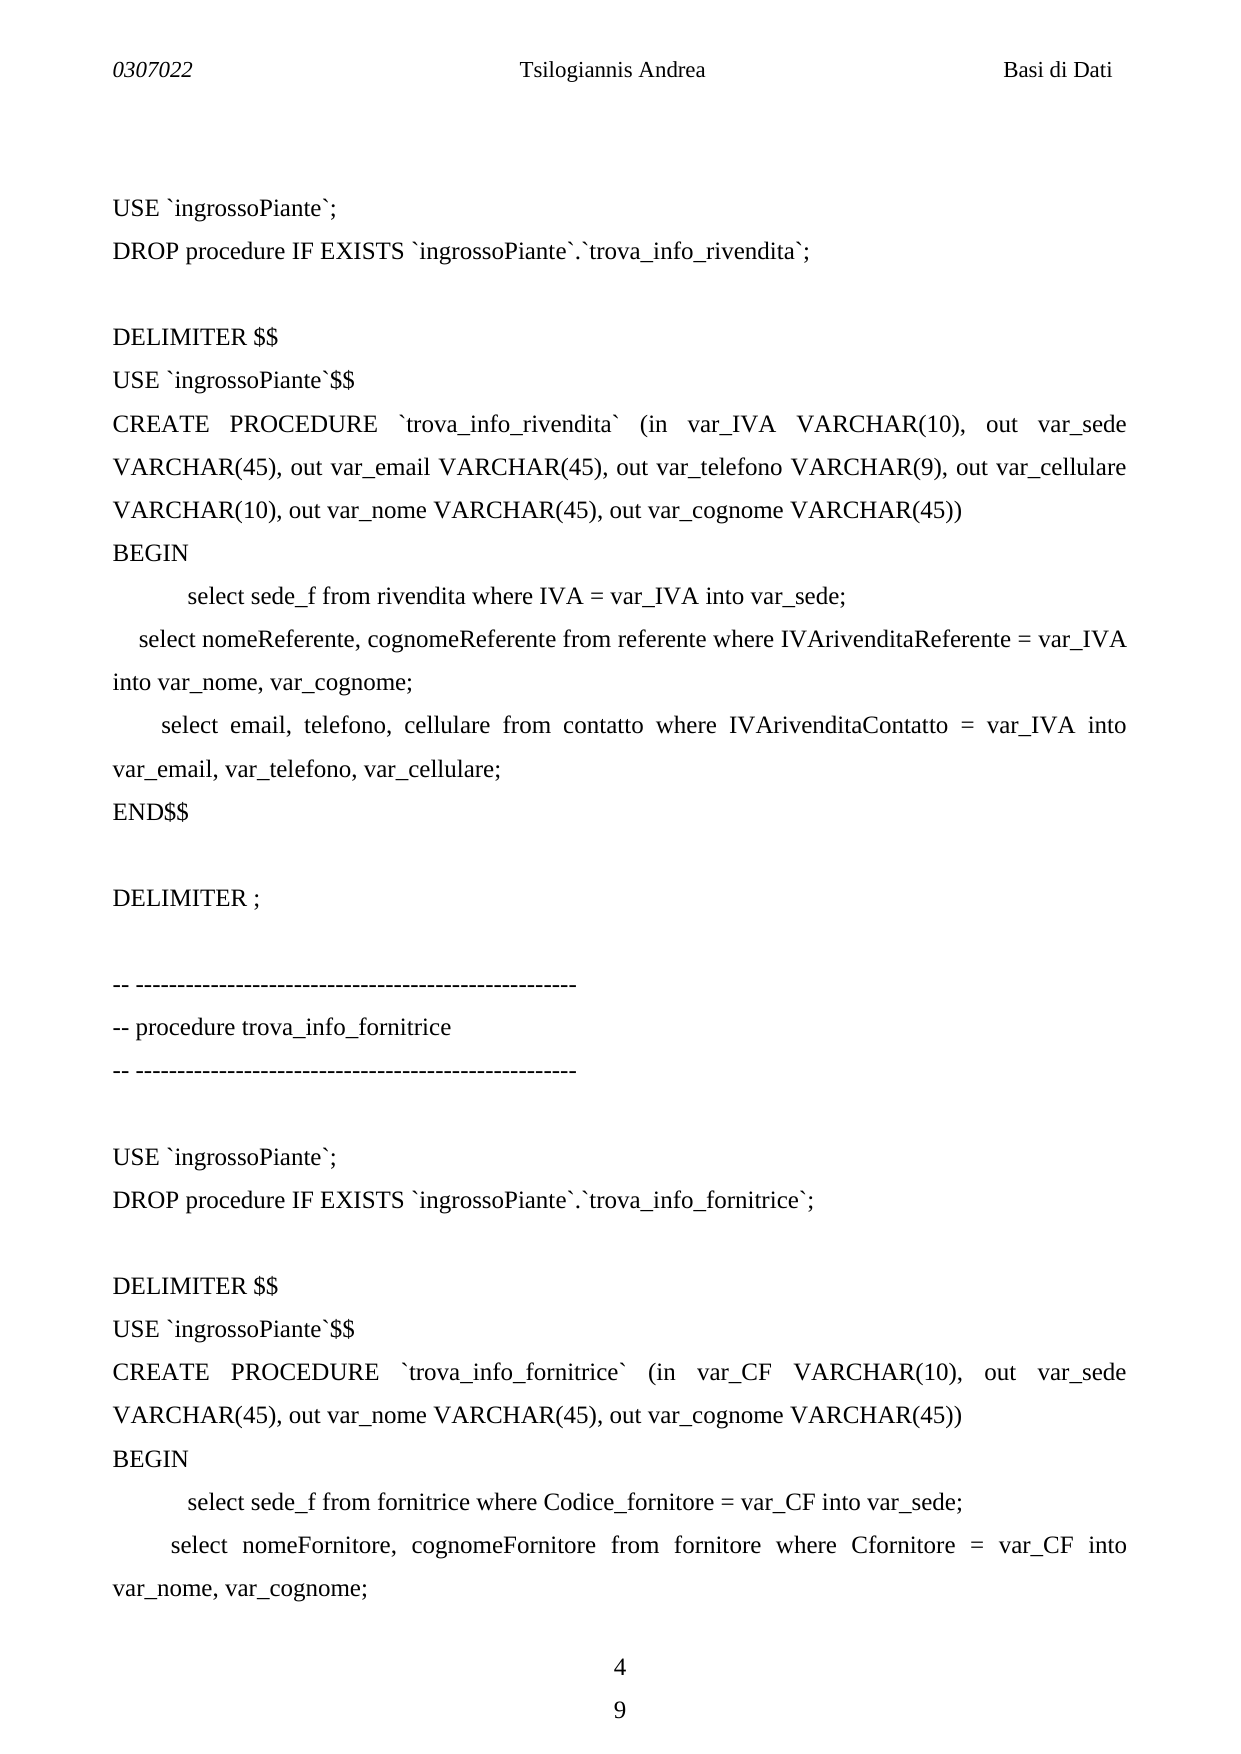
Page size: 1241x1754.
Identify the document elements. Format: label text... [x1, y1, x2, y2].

text select sede_f from rivendita where IVA = var_IVA into var_sede; [112, 581, 1128, 610]
text DELIMITER $$ [112, 322, 1128, 351]
text -- ----------------------------------------------------- [112, 1056, 1128, 1084]
text BEGIN [112, 538, 1128, 567]
text USE `ingrossoPiante`; [112, 1142, 1128, 1171]
text DROP procedure IF EXISTS `ingrossoPiante`.`trova_info_rivendita`; [112, 236, 1128, 265]
text END$$ [112, 797, 1128, 826]
text DELIMITER ; [112, 883, 1128, 912]
text USE `ingrossoPiante`; [112, 193, 1128, 222]
text select nomeFornitore, cognomeFornitore from fornitore where Cfornitore = var_CF into var_nome, var_cognome; [112, 1530, 1128, 1602]
text DELIMITER $$ [112, 1271, 1128, 1300]
text CREATE PROCEDURE `trova_info_rivendita` (in var_IVA VARCHAR(10), out var_sede VARCHAR(45), out var_email VARCHAR(45), out var_telefono VARCHAR(9), out var_cellulare VARCHAR(10), out var_nome VARCHAR(45), out var_cognome VARCHAR(45)) [112, 409, 1128, 524]
text BEGIN [112, 1444, 1128, 1472]
text -- procedure trova_info_fornitrice [112, 1012, 1128, 1041]
text select sede_f from fornitrice where Codice_fornitore = var_CF into var_sede; [112, 1487, 1128, 1516]
text select email, telefono, cellulare from contatto where IVArivenditaContatto = var_IVA into var_email, var_telefono, var_cellulare; [112, 711, 1128, 782]
text USE `ingrossoPiante`$$ [112, 1314, 1128, 1343]
text CREATE PROCEDURE `trova_info_fornitrice` (in var_CF VARCHAR(10), out var_sede VARCHAR(45), out var_nome VARCHAR(45), out var_cognome VARCHAR(45)) [112, 1357, 1128, 1429]
text -- ----------------------------------------------------- [112, 969, 1128, 998]
text DROP procedure IF EXISTS `ingrossoPiante`.`trova_info_fornitrice`; [112, 1185, 1128, 1214]
text USE `ingrossoPiante`$$ [112, 366, 1128, 394]
text select nomeReferente, cognomeReferente from referente where IVArivenditaReferente = var_IVA into var_nome, var_cognome; [112, 624, 1128, 696]
